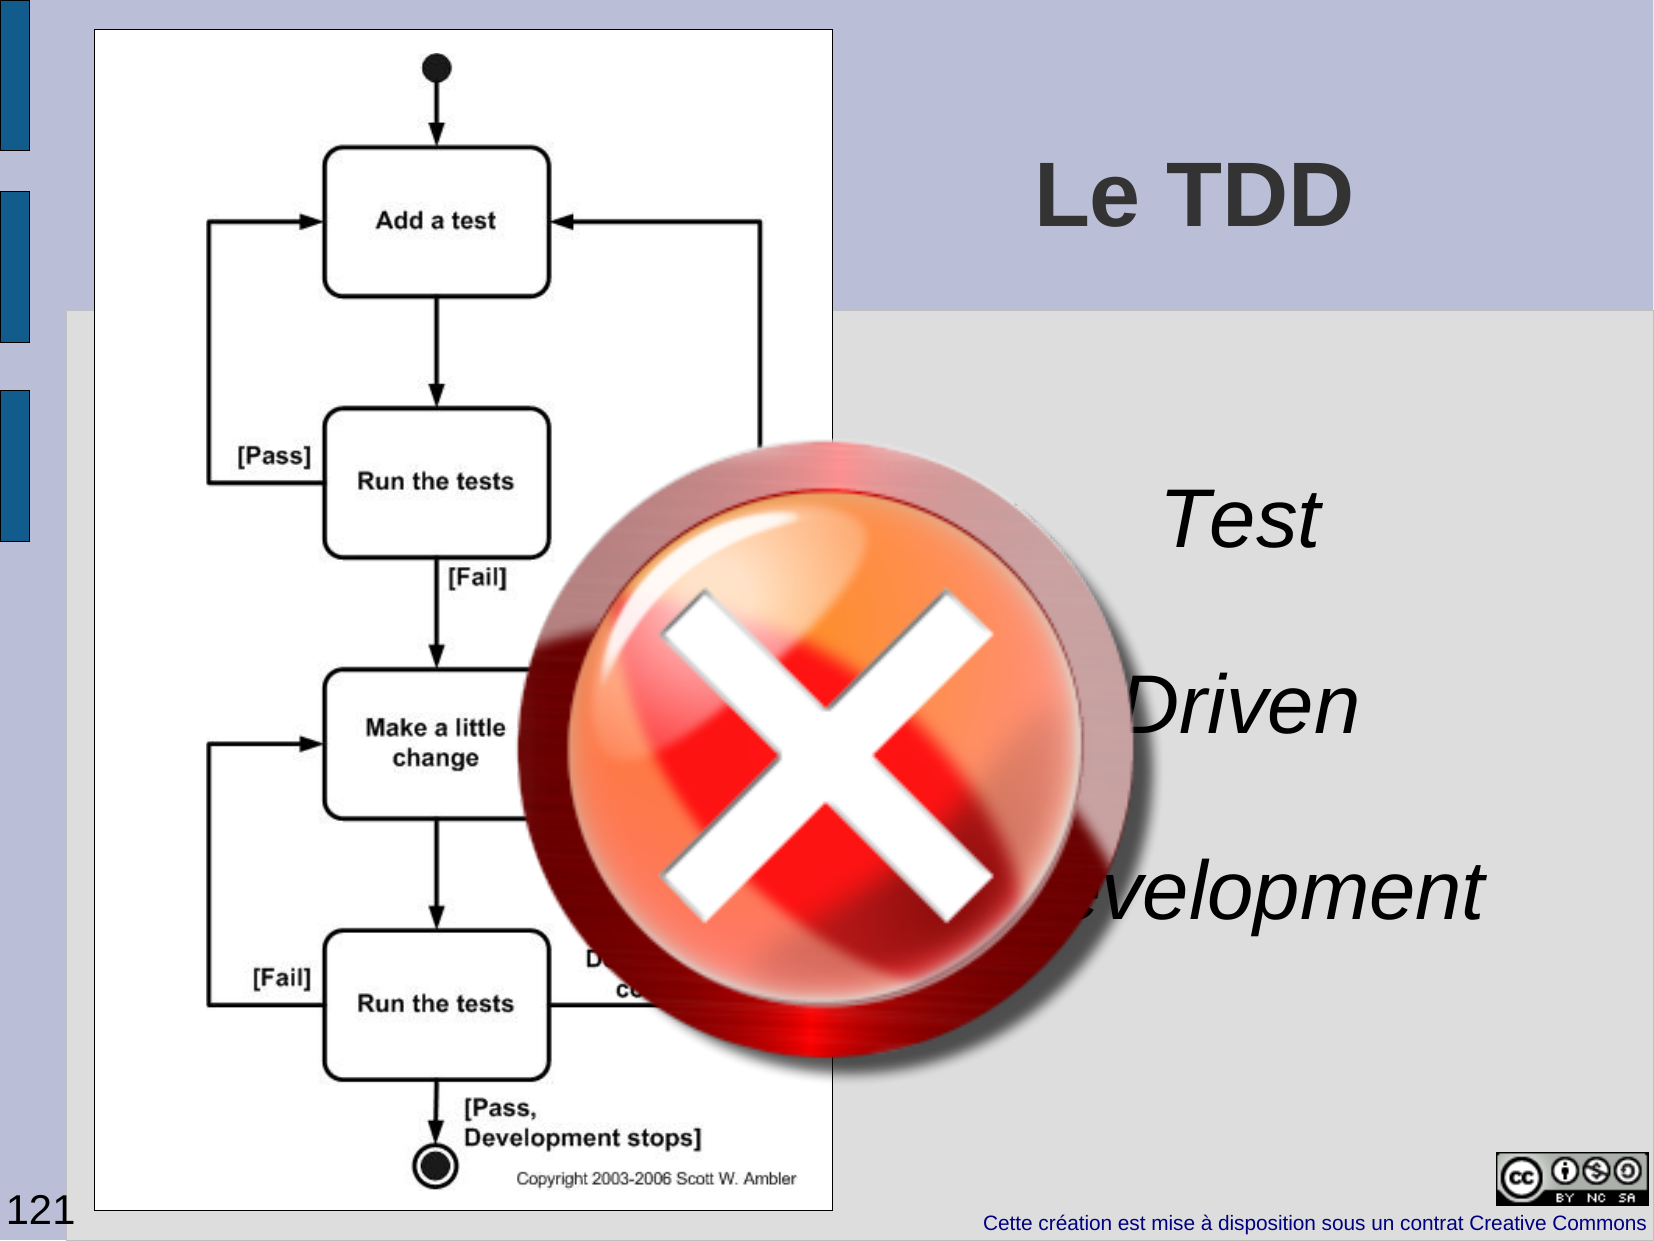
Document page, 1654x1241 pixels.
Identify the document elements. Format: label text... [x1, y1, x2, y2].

title Le TDD [833, 91, 1534, 299]
picture [1496, 1152, 1649, 1206]
picture [206, 53, 1170, 1191]
text_box Test Driven Development [1170, 472, 1595, 938]
text_box [94, 29, 833, 1211]
